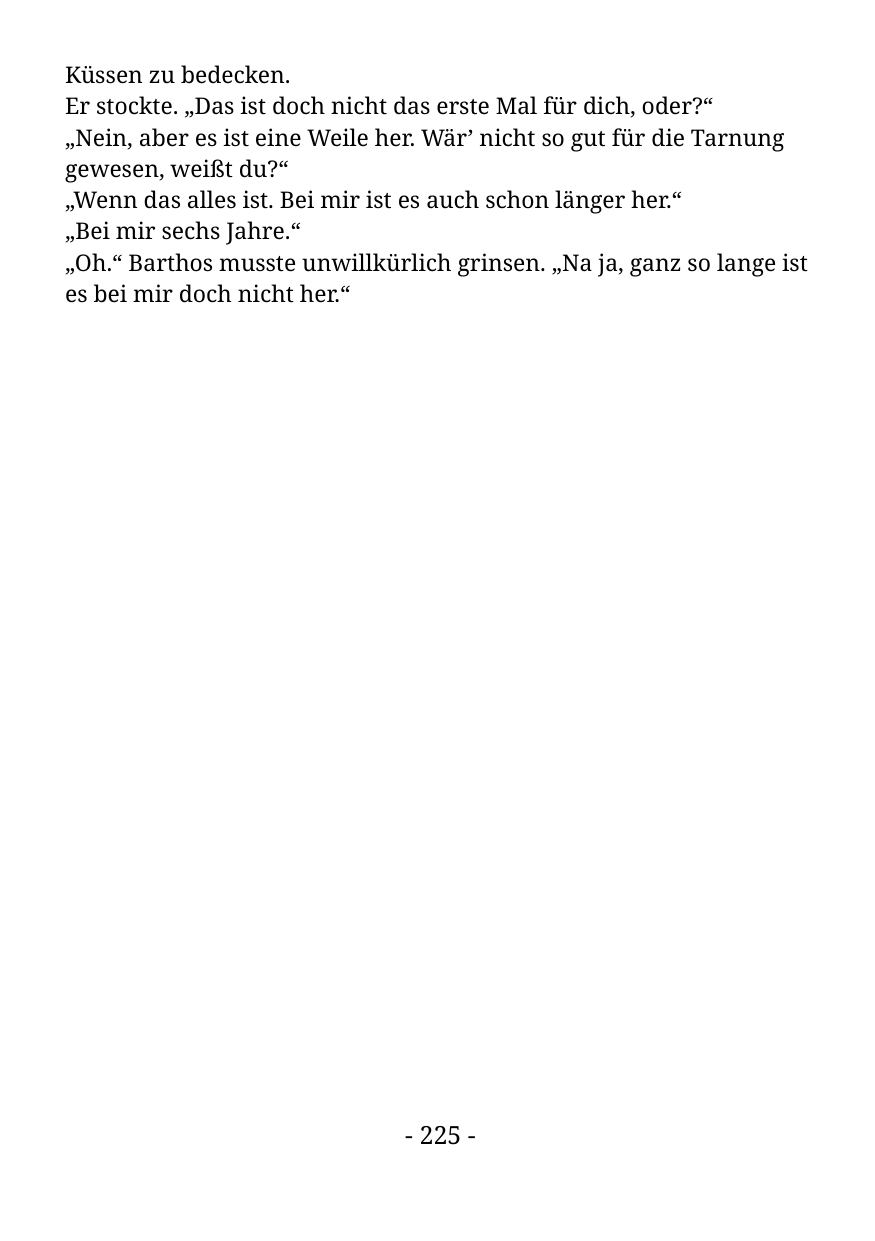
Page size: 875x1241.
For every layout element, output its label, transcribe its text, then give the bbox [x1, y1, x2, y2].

text Küssen zu bedecken. Er stockte. „Das ist doch nicht das erste Mal für dich, oder?“ „Nein, aber es ist eine Weile her. Wär’ nicht so gut für die Tarnung gewesen, weißt du?“ „Wenn das alles ist. Bei mir ist es auch schon länger her.“ „Bei mir sechs Jahre.“ „Oh.“ Barthos musste unwillkürlich grinsen. „Na ja, ganz so lange ist es bei mir doch nicht her.“ [65, 59, 809, 309]
